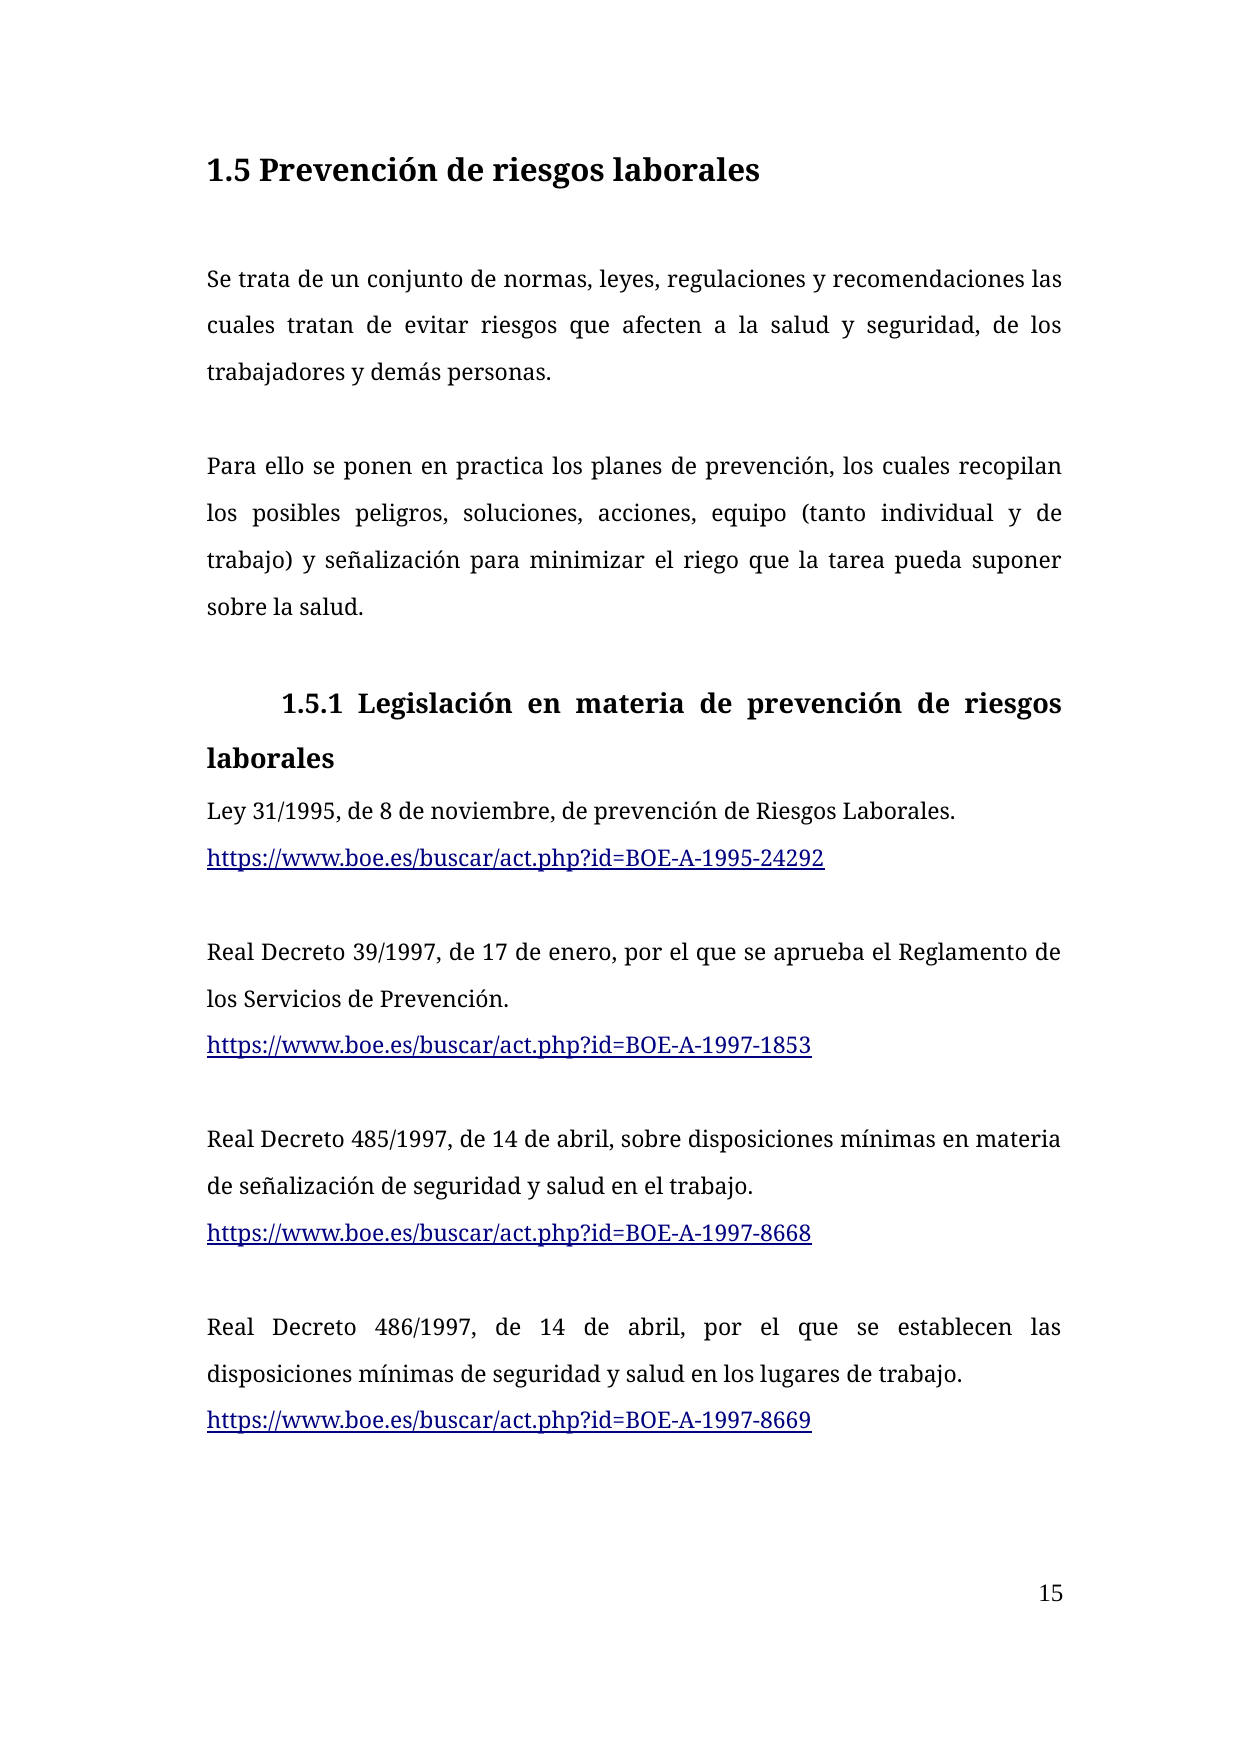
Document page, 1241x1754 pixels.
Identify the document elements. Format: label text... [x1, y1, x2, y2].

text Para ello se ponen en practica los planes de prevención, los cuales recopilan los posibles peligros, soluciones, acciones, equipo (tanto individual y de trabajo) y señalización para minimizar el riego que la tarea pueda suponer sobre la salud. [207, 450, 1063, 622]
text Ley 31/1995, de 8 de noviembre, de prevención de Riesgos Laborales. [207, 795, 1063, 826]
text Se trata de un conjunto de normas, leyes, regulaciones y recomendaciones las cuales tratan de evitar riesgos que afecten a la salud y seguridad, de los trabajadores y demás personas. [207, 262, 1063, 387]
text https://www.boe.es/buscar/act.php?id=BOE-A-1997-1853 [207, 1029, 1063, 1061]
text https://www.boe.es/buscar/act.php?id=BOE-A-1995-24292 [207, 842, 1063, 873]
text Real Decreto 39/1997, de 17 de enero, por el que se aprueba el Reglamento de los Servicios de Prevención. [207, 936, 1063, 1014]
text https://www.boe.es/buscar/act.php?id=BOE-A-1997-8668 [207, 1217, 1063, 1248]
text Real Decreto 485/1997, de 14 de abril, sobre disposiciones mínimas en materia de señalización de seguridad y salud en el trabajo. [207, 1123, 1063, 1201]
text 1.5.1 Legislación en materia de prevención de riesgos laborales [207, 684, 1063, 777]
text Real Decreto 486/1997, de 14 de abril, por el que se establecen las disposiciones mínimas de seguridad y salud en los lugares de trabajo. [207, 1311, 1063, 1389]
text 1.5 Prevención de riesgos laborales [207, 148, 1063, 190]
text https://www.boe.es/buscar/act.php?id=BOE-A-1997-8669 [207, 1404, 1063, 1436]
